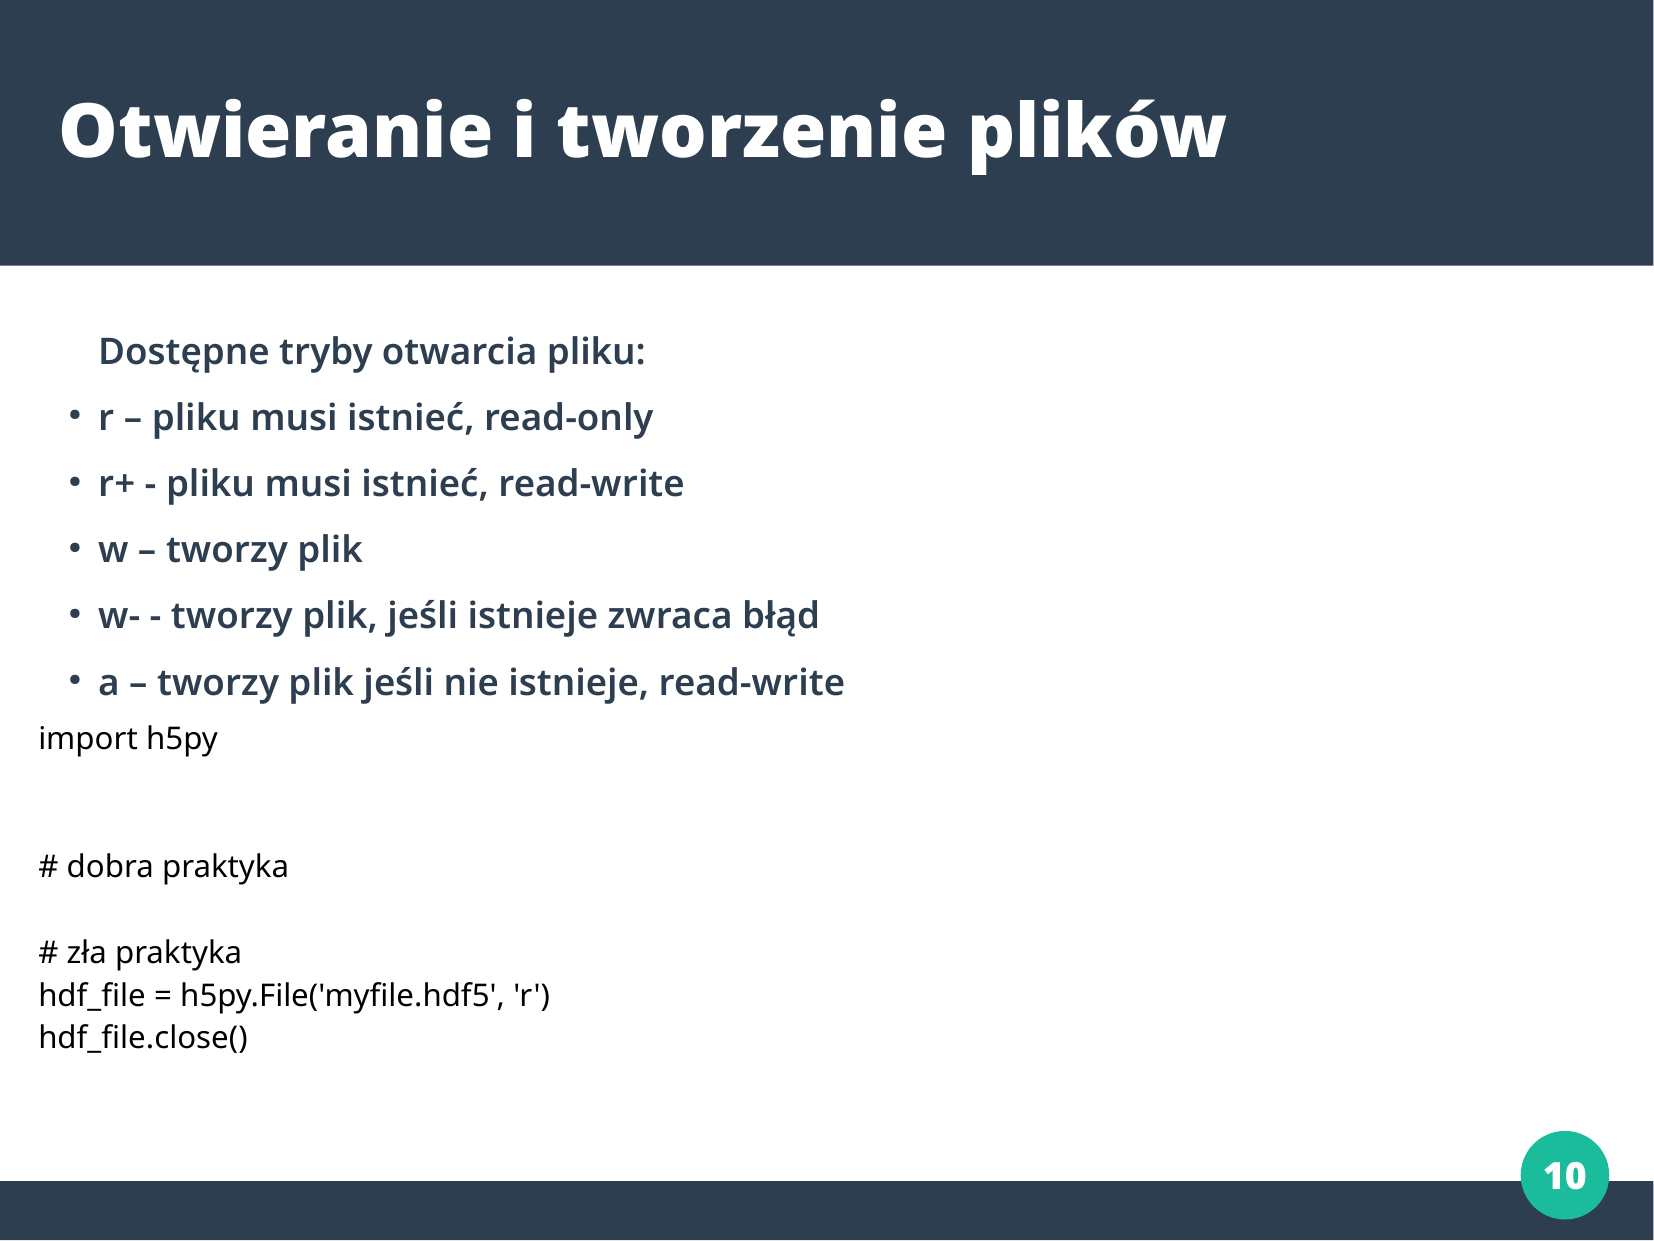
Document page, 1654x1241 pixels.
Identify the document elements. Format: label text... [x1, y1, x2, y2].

text_box import h5py # dobra praktyka # zła praktyka hdf_file = h5py.File('myfile.hdf5', 'r') hdf_file.close() [23, 708, 1560, 1134]
list Dostępne tryby otwarcia pliku: r – pliku musi istnieć, read-only r+ - pliku musi istnieć, read-write w – tworzy plik w- - tworzy plik, jeśli istnieje zwraca błąd a – tworzy plik jeśli nie istnieje, read-write [59, 324, 1595, 709]
title Otwieranie i tworzenie plików [59, 49, 1595, 207]
